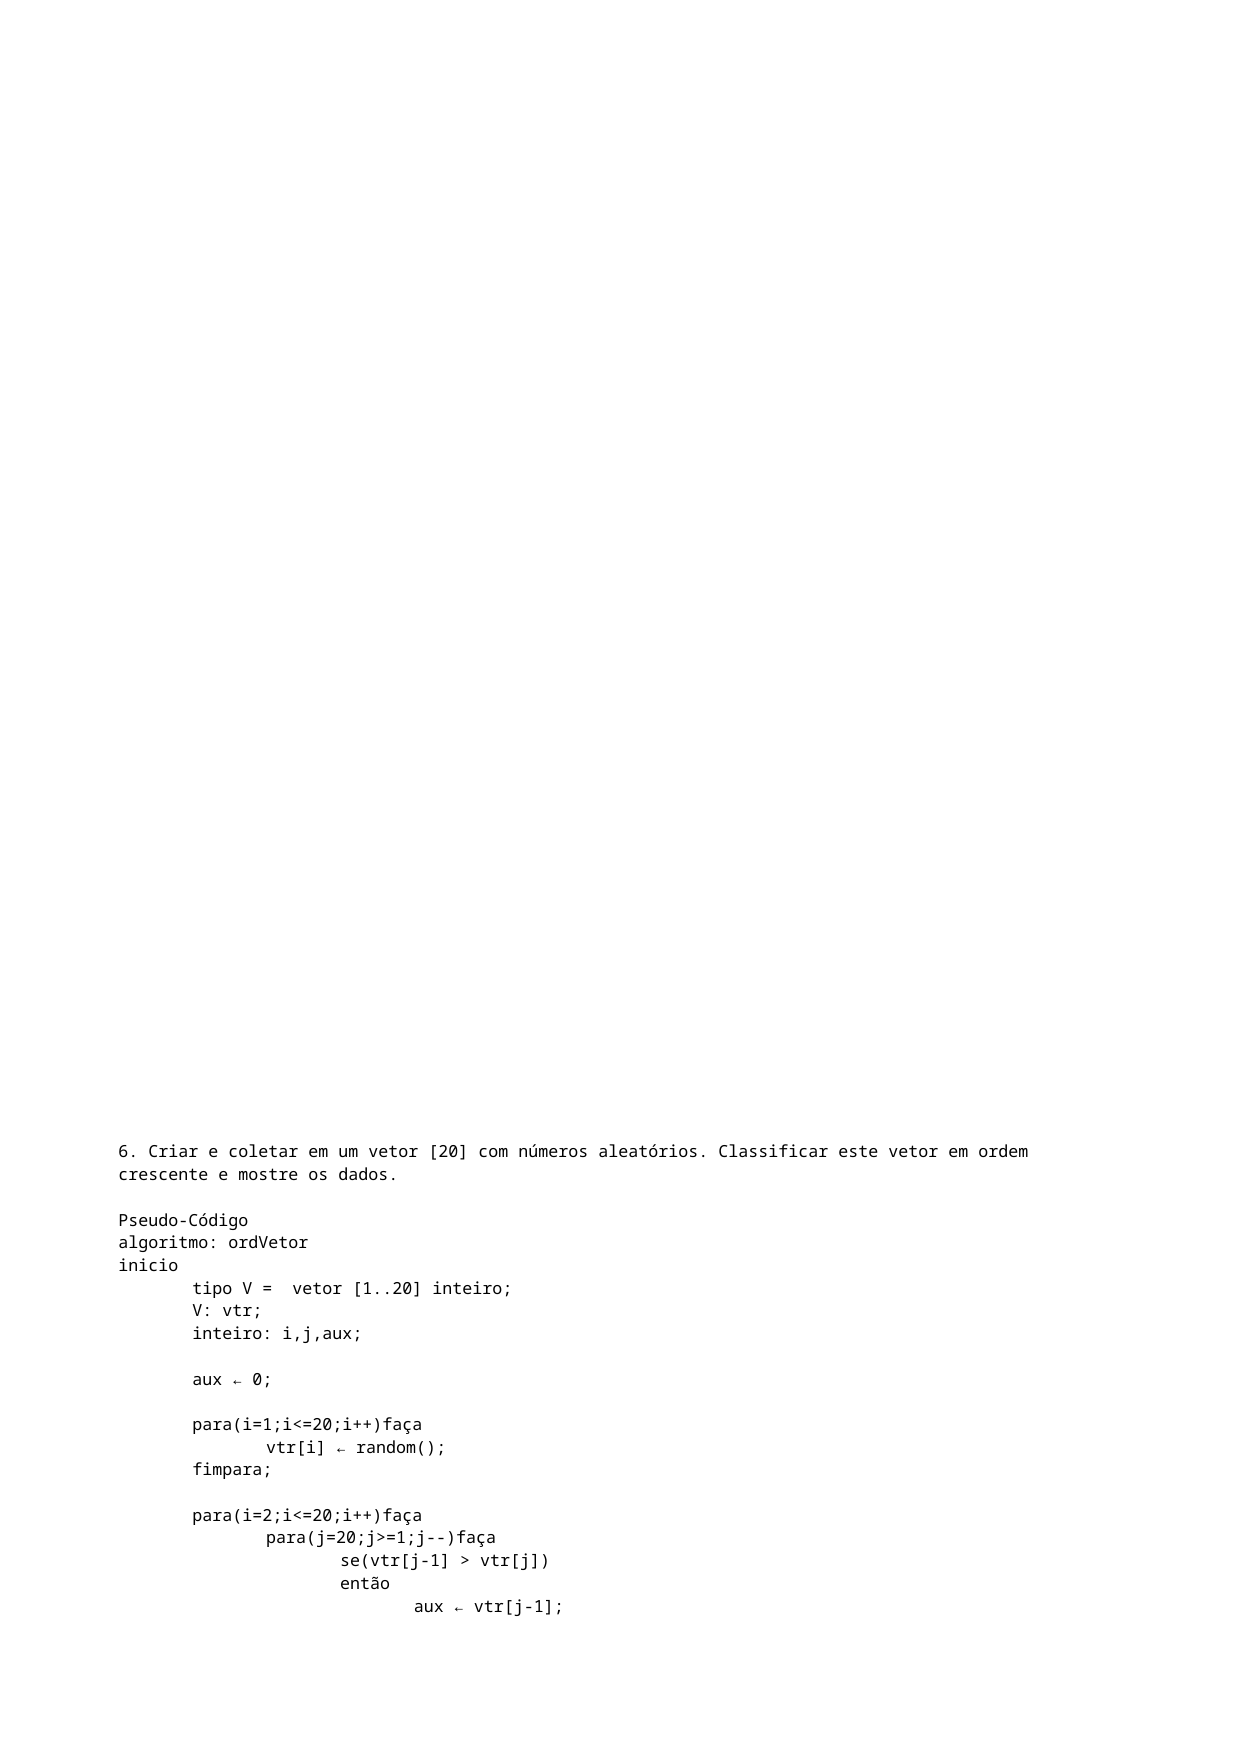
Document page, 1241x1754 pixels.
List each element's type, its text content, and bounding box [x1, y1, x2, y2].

text vtr[i] ← random(); [118, 1435, 1122, 1458]
text inteiro: i,j,aux; [118, 1322, 1122, 1344]
text fimpara; [118, 1458, 1122, 1481]
text V: vtr; [118, 1299, 1122, 1322]
text aux ← vtr[j-1]; [118, 1594, 1122, 1617]
text algoritmo: ordVetor [118, 1231, 1122, 1253]
text se(vtr[j-1] > vtr[j]) [118, 1549, 1122, 1571]
text inicio [118, 1253, 1122, 1276]
text para(i=2;i<=20;i++)faça [118, 1503, 1122, 1526]
text tipo V = vetor [1..20] inteiro; [118, 1276, 1122, 1299]
text 6. Criar e coletar em um vetor [20] com números aleatórios. Classificar este vetor em ordem crescente e mostre os dados. [118, 1140, 1122, 1185]
text para(j=20;j>=1;j--)faça [118, 1526, 1122, 1549]
text então [118, 1571, 1122, 1594]
text aux ← 0; [118, 1367, 1122, 1390]
text Pseudo-Código [118, 1208, 1122, 1231]
text para(i=1;i<=20;i++)faça [118, 1412, 1122, 1435]
